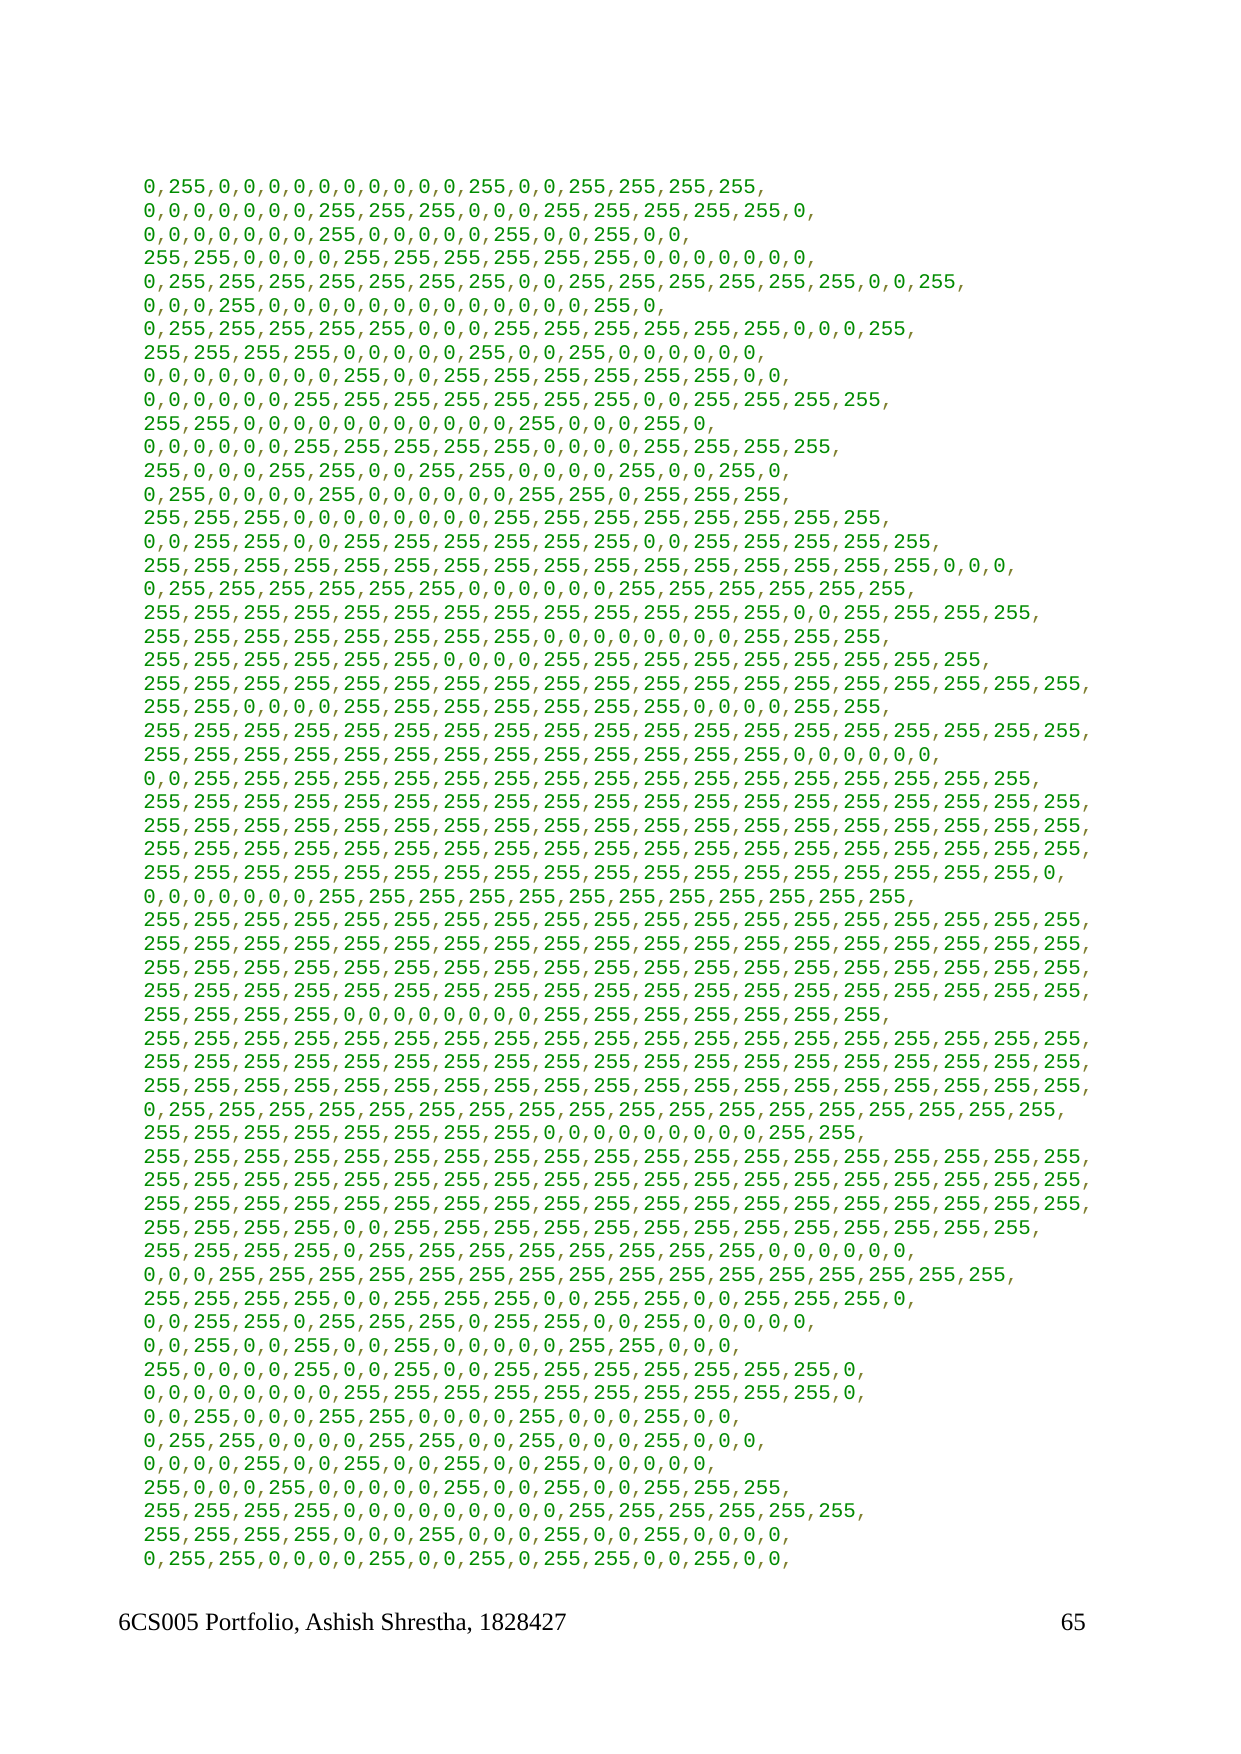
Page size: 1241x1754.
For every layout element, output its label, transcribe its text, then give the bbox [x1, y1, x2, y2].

text 0,255,0,0,0,0,0,0,0,0,0,0,255,0,0,255,255,255,255, [118, 176, 1122, 200]
text 255,255,255,255,255,255,255,255,255,255,255,255,255,255,255,255,255,255,255, [118, 957, 1122, 980]
text 0,255,255,255,255,255,255,255,0,0,255,255,255,255,255,255,0,0,255, [118, 271, 1122, 294]
text 255,255,0,0,0,0,255,255,255,255,255,255,255,0,0,0,0,255,255, [118, 697, 1122, 720]
text 255,255,255,255,255,255,255,255,255,255,255,255,255,255,255,255,0,0,0, [118, 555, 1122, 578]
text 0,0,255,0,0,0,255,255,0,0,0,0,255,0,0,0,255,0,0, [118, 1406, 1122, 1429]
text 0,0,0,0,0,0,255,255,255,255,255,255,255,0,0,255,255,255,255, [118, 389, 1122, 413]
text 255,255,255,255,255,255,255,255,255,255,255,255,255,255,255,255,255,255,255, [118, 1075, 1122, 1098]
text 255,255,255,255,255,255,255,255,255,255,255,255,255,255,255,255,255,255,0, [118, 862, 1122, 886]
text 0,255,255,255,255,255,0,0,0,255,255,255,255,255,255,0,0,0,255, [118, 318, 1122, 342]
text 0,0,255,255,0,255,255,255,0,255,255,0,0,255,0,0,0,0,0, [118, 1311, 1122, 1335]
text 255,0,0,0,0,255,0,0,255,0,0,255,255,255,255,255,255,255,0, [118, 1359, 1122, 1382]
text 0,0,0,255,0,0,0,0,0,0,0,0,0,0,0,0,0,255,0, [118, 294, 1122, 318]
text 0,0,255,0,0,255,0,0,255,0,0,0,0,0,255,255,0,0,0, [118, 1335, 1122, 1359]
text 255,255,0,0,0,0,255,255,255,255,255,255,0,0,0,0,0,0,0, [118, 247, 1122, 271]
text 255,255,255,255,0,0,0,0,0,0,0,0,255,255,255,255,255,255,255, [118, 1004, 1122, 1028]
text 255,255,255,255,255,255,255,255,255,255,255,255,255,255,255,255,255,255,255, [118, 933, 1122, 957]
text 0,255,255,255,255,255,255,255,255,255,255,255,255,255,255,255,255,255,255, [118, 1098, 1122, 1122]
text 0,0,255,255,0,0,255,255,255,255,255,255,0,0,255,255,255,255,255, [118, 531, 1122, 555]
text 255,255,0,0,0,0,0,0,0,0,0,0,0,255,0,0,0,255,0, [118, 413, 1122, 436]
text 255,255,255,255,0,0,255,255,255,0,0,255,255,0,0,255,255,255,0, [118, 1288, 1122, 1311]
text 0,255,255,255,255,255,255,0,0,0,0,0,0,255,255,255,255,255,255, [118, 578, 1122, 602]
text 255,255,255,255,255,255,255,255,255,255,255,255,255,255,255,255,255,255,255, [118, 1169, 1122, 1193]
text 0,255,255,0,0,0,0,255,255,0,0,255,0,0,0,255,0,0,0, [118, 1429, 1122, 1453]
text 255,255,255,255,255,255,255,255,255,255,255,255,255,255,255,255,255,255,255, [118, 815, 1122, 838]
text 255,255,255,255,255,255,255,255,255,255,255,255,255,255,255,255,255,255,255, [118, 720, 1122, 744]
text 255,255,255,255,255,255,255,255,255,255,255,255,255,255,255,255,255,255,255, [118, 838, 1122, 862]
text 0,255,255,0,0,0,0,255,0,0,255,0,255,255,0,0,255,0,0, [118, 1548, 1122, 1571]
text 0,0,0,0,0,0,0,255,0,0,0,0,0,255,0,0,255,0,0, [118, 224, 1122, 247]
text 255,255,255,255,255,255,255,255,255,255,255,255,255,255,255,255,255,255,255, [118, 1193, 1122, 1217]
text 0,0,255,255,255,255,255,255,255,255,255,255,255,255,255,255,255,255,255, [118, 767, 1122, 791]
text 0,0,0,0,0,0,0,255,255,255,0,0,0,255,255,255,255,255,0, [118, 200, 1122, 224]
text 255,255,255,255,255,255,255,255,0,0,0,0,0,0,0,0,255,255,255, [118, 626, 1122, 649]
text 255,0,0,0,255,255,0,0,255,255,0,0,0,0,255,0,0,255,0, [118, 460, 1122, 484]
text 255,255,255,255,255,255,255,255,255,255,255,255,255,255,255,255,255,255,255, [118, 673, 1122, 697]
text 0,0,0,0,0,0,0,0,255,0,0,255,255,255,255,255,255,0,0, [118, 366, 1122, 389]
text 0,0,0,255,255,255,255,255,255,255,255,255,255,255,255,255,255,255,255, [118, 1264, 1122, 1288]
text 255,255,255,255,255,255,255,255,255,255,255,255,255,255,255,255,255,255,255, [118, 1051, 1122, 1075]
text 255,255,255,255,0,0,0,0,0,0,0,0,0,255,255,255,255,255,255, [118, 1501, 1122, 1524]
text 255,255,255,255,0,0,0,255,0,0,0,255,0,0,255,0,0,0,0, [118, 1524, 1122, 1548]
text 255,255,255,255,255,255,255,255,255,255,255,255,255,0,0,255,255,255,255, [118, 602, 1122, 626]
text 255,255,255,255,255,255,255,255,255,255,255,255,255,255,255,255,255,255,255, [118, 1146, 1122, 1169]
text 0,0,0,0,0,0,0,255,255,255,255,255,255,255,255,255,255,255,255, [118, 886, 1122, 909]
text 255,0,0,0,255,0,0,0,0,0,255,0,0,255,0,0,255,255,255, [118, 1477, 1122, 1501]
text 255,255,255,0,0,0,0,0,0,0,0,255,255,255,255,255,255,255,255, [118, 507, 1122, 531]
text 0,0,0,0,0,0,255,255,255,255,255,0,0,0,0,255,255,255,255, [118, 436, 1122, 460]
text 255,255,255,255,255,255,255,255,255,255,255,255,255,255,255,255,255,255,255, [118, 980, 1122, 1004]
text 255,255,255,255,0,0,0,0,0,255,0,0,255,0,0,0,0,0,0, [118, 342, 1122, 366]
text 255,255,255,255,0,255,255,255,255,255,255,255,255,0,0,0,0,0,0, [118, 1240, 1122, 1264]
text 255,255,255,255,255,255,255,255,0,0,0,0,0,0,0,0,0,255,255, [118, 1122, 1122, 1146]
text 255,255,255,255,255,255,255,255,255,255,255,255,255,0,0,0,0,0,0, [118, 744, 1122, 767]
text 255,255,255,255,255,255,255,255,255,255,255,255,255,255,255,255,255,255,255, [118, 791, 1122, 815]
text 0,0,0,0,255,0,0,255,0,0,255,0,0,255,0,0,0,0,0, [118, 1453, 1122, 1477]
text 0,0,0,0,0,0,0,0,255,255,255,255,255,255,255,255,255,255,0, [118, 1382, 1122, 1406]
text 0,255,0,0,0,0,255,0,0,0,0,0,0,255,255,0,255,255,255, [118, 484, 1122, 507]
text 255,255,255,255,0,0,255,255,255,255,255,255,255,255,255,255,255,255,255, [118, 1217, 1122, 1240]
text 255,255,255,255,255,255,0,0,0,0,255,255,255,255,255,255,255,255,255, [118, 649, 1122, 673]
text 255,255,255,255,255,255,255,255,255,255,255,255,255,255,255,255,255,255,255, [118, 1028, 1122, 1051]
text 255,255,255,255,255,255,255,255,255,255,255,255,255,255,255,255,255,255,255, [118, 909, 1122, 933]
